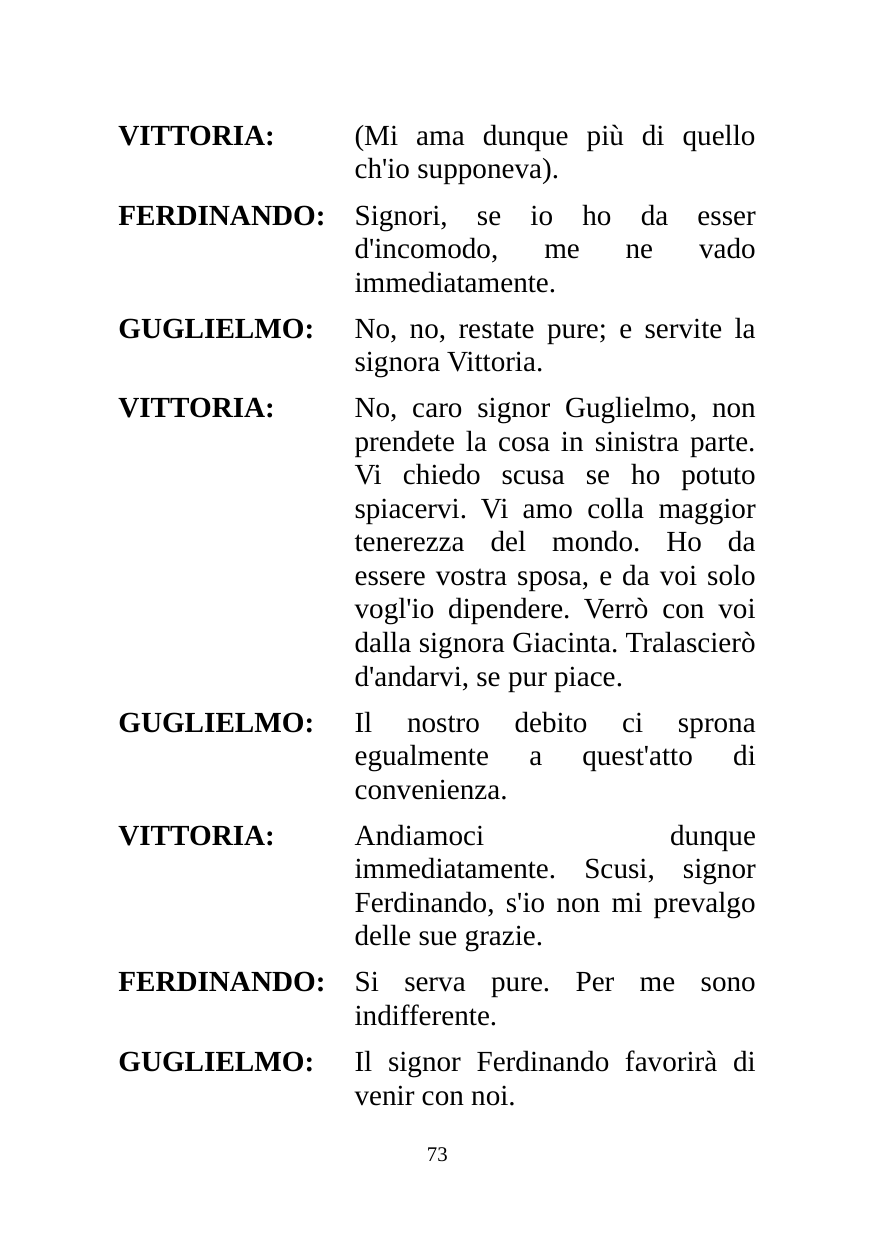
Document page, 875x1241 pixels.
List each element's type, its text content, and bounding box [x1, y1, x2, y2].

text VITTORIA: (Mi ama dunque più di quello ch'io supponeva). [118, 118, 756, 185]
text GUGLIELMO: Il signor Ferdinando favorirà di venir con noi. [118, 1044, 756, 1111]
text VITTORIA: Andiamoci dunque immediatamente. Scusi, signor Ferdinando, s'io non mi prevalgo delle sue grazie. [118, 818, 756, 952]
text FERDINANDO: Si serva pure. Per me sono indifferente. [118, 964, 756, 1032]
text GUGLIELMO: Il nostro debito ci sprona egualmente a quest'atto di convenienza. [118, 705, 756, 805]
text GUGLIELMO: No, no, restate pure; e servite la signora Vittoria. [118, 311, 756, 378]
text FERDINANDO: Signori, se io ho da esser d'incomodo, me ne vado immediatamente. [118, 198, 756, 298]
text VITTORIA: No, caro signor Guglielmo, non prendete la cosa in sinistra parte. Vi chiedo scusa se ho potuto spiacervi. Vi amo colla maggior tenerezza del mondo. Ho da essere vostra sposa, e da voi solo vogl'io dipendere. Verrò con voi dalla signora Giacinta. Tralascierò d'andarvi, se pur piace. [118, 390, 756, 692]
